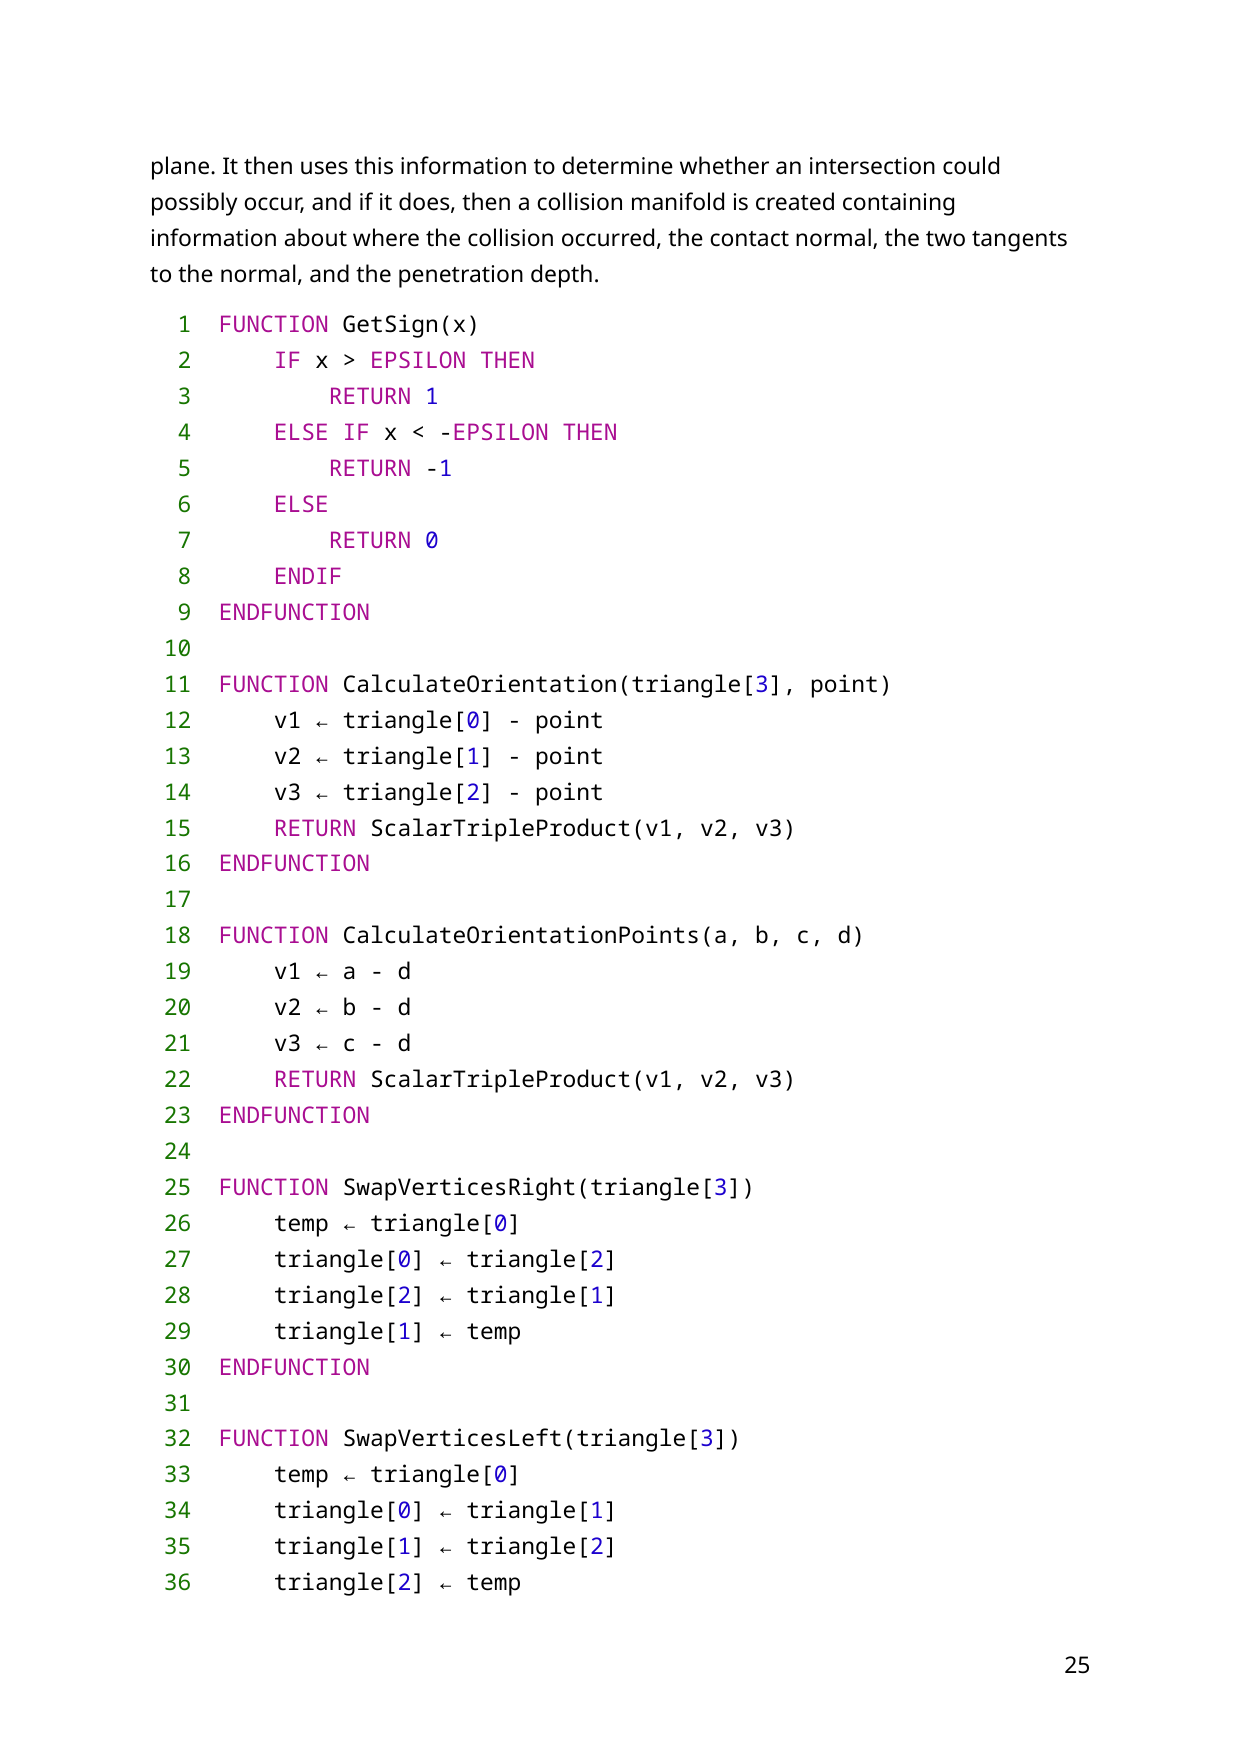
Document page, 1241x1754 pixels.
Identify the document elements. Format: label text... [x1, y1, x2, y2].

text 14 v3 ← triangle[2] - point [150, 776, 1090, 807]
text 20 v2 ← b - d [150, 991, 1090, 1022]
text 7 RETURN 0 [150, 524, 1090, 555]
text 6 ELSE [150, 488, 1090, 519]
text 15 RETURN ScalarTripleProduct(v1, v2, v3) [150, 811, 1090, 843]
text 1 FUNCTION GetSign(x) [150, 308, 1090, 339]
text 9 ENDFUNCTION [150, 596, 1090, 627]
text 21 v3 ← c - d [150, 1027, 1090, 1058]
text 30 ENDFUNCTION [150, 1351, 1090, 1382]
text 26 temp ← triangle[0] [150, 1207, 1090, 1238]
text 3 RETURN 1 [150, 380, 1090, 411]
text 32 FUNCTION SwapVerticesLeft(triangle[3]) [150, 1422, 1090, 1454]
text 28 triangle[2] ← triangle[1] [150, 1279, 1090, 1310]
text 11 FUNCTION CalculateOrientation(triangle[3], point) [150, 668, 1090, 699]
text 34 triangle[0] ← triangle[1] [150, 1494, 1090, 1526]
text 22 RETURN ScalarTripleProduct(v1, v2, v3) [150, 1063, 1090, 1094]
text 12 v1 ← triangle[0] - point [150, 704, 1090, 735]
text 27 triangle[0] ← triangle[2] [150, 1243, 1090, 1274]
text plane. It then uses this information to determine whether an intersection could possibly occur, and if it does, then a collision manifold is created containing information about where the collision occurred, the contact normal, the two tangents to the normal, and the penetration depth. [150, 150, 1090, 289]
text 33 temp ← triangle[0] [150, 1458, 1090, 1489]
text 16 ENDFUNCTION [150, 847, 1090, 879]
text 8 ENDIF [150, 560, 1090, 591]
text 5 RETURN -1 [150, 452, 1090, 483]
text 29 triangle[1] ← temp [150, 1314, 1090, 1346]
text 25 FUNCTION SwapVerticesRight(triangle[3]) [150, 1171, 1090, 1202]
text 13 v2 ← triangle[1] - point [150, 739, 1090, 771]
text 31 [150, 1386, 1090, 1418]
text 4 ELSE IF x < -EPSILON THEN [150, 416, 1090, 447]
text 10 [150, 632, 1090, 663]
text 17 [150, 883, 1090, 914]
text 35 triangle[1] ← triangle[2] [150, 1530, 1090, 1561]
text 19 v1 ← a - d [150, 955, 1090, 986]
text 18 FUNCTION CalculateOrientationPoints(a, b, c, d) [150, 919, 1090, 951]
text 24 [150, 1135, 1090, 1166]
text 23 ENDFUNCTION [150, 1099, 1090, 1130]
text 36 triangle[2] ← temp [150, 1566, 1090, 1597]
text 2 IF x > EPSILON THEN [150, 344, 1090, 376]
